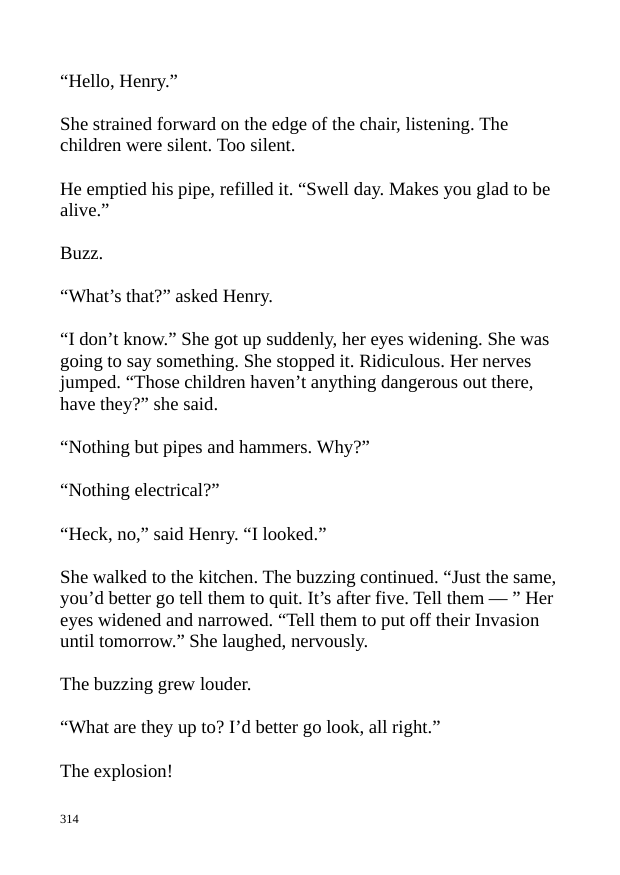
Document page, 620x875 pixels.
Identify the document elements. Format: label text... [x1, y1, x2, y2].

text “Hello, Henry.” She strained forward on the edge of the chair, listening. The children were silent. Too silent. He emptied his pipe, refilled it. “Swell day. Makes you glad to be alive.” Buzz. “What’s that?” asked Henry. “I don’t know.” She got up suddenly, her eyes widening. She was going to say something. She stopped it. Ridiculous. Her nerves jumped. “Those children haven’t anything dangerous out there, have they?” she said. “Nothing but pipes and hammers. Why?” “Nothing electrical?” “Heck, no,” said Henry. “I looked.” She walked to the kitchen. The buzzing continued. “Just the same, you’d better go tell them to quit. It’s after five. Tell them — ” Her eyes widened and narrowed. “Tell them to put off their Invasion until tomorrow.” She laughed, nervously. The buzzing grew louder. “What are they up to? I’d better go look, all right.” The explosion! [60, 48, 571, 781]
